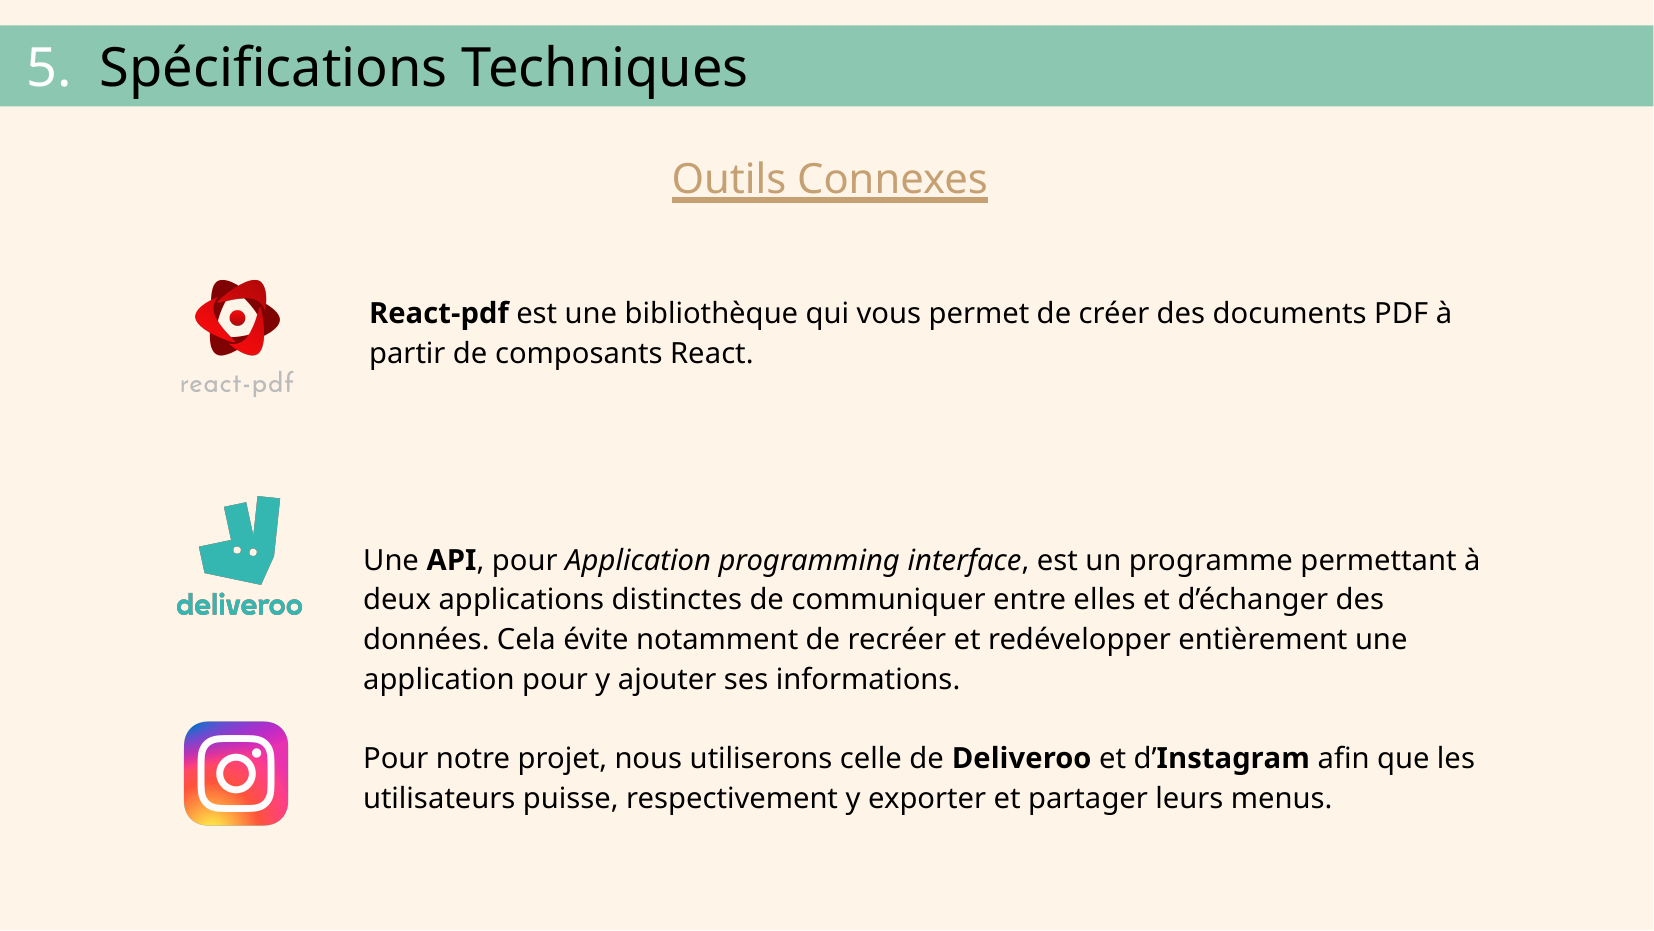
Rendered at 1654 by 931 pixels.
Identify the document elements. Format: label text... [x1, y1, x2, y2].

picture [177, 496, 302, 615]
text_box Une API, pour Application programming interface, est un programme permettant à deux applications distinctes de communiquer entre elles et d’échanger des données. Cela évite notamment de recréer et redévelopper entièrement une application pour y ajouter ses informations. Pour notre projet, nous utiliserons celle de Deliveroo et d’Instagram afin que les utilisateurs puisse, respectivement y exporter et partager leurs menus. [348, 531, 1530, 804]
text_box React-pdf est une bibliothèque qui vous permet de créer des documents PDF à partir de composants React. [354, 285, 1536, 390]
text_box Outils Connexes [637, 147, 1022, 207]
title 5. Spécifications Techniques [0, 25, 1654, 107]
picture [177, 270, 298, 408]
picture [141, 720, 331, 827]
